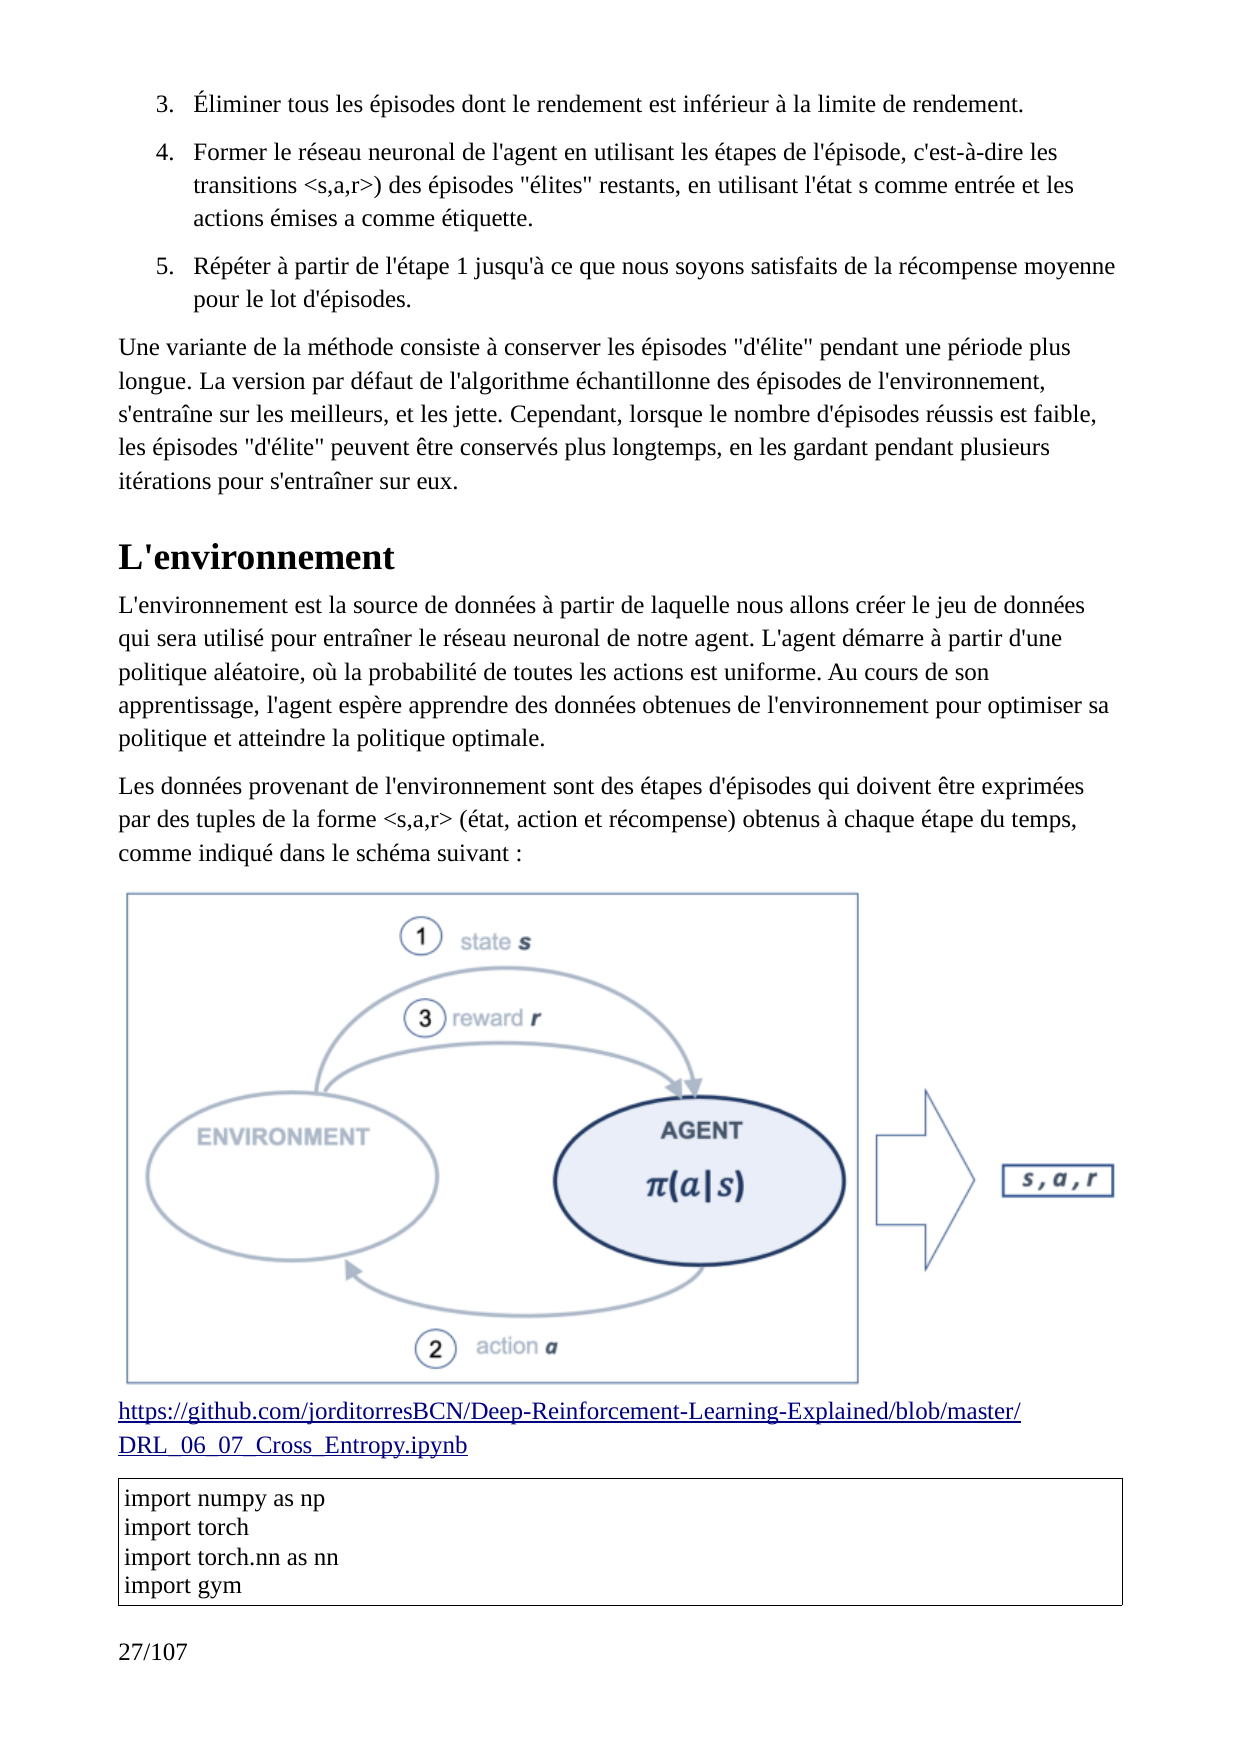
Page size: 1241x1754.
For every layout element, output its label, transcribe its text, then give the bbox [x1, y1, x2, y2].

picture [118, 885, 1123, 1392]
text Les données provenant de l'environnement sont des étapes d'épisodes qui doivent être exprimées par des tuples de la forme <s,a,r> (état, action et récompense) obtenus à chaque étape du temps, comme indiqué dans le schéma suivant : [118, 771, 1122, 867]
text L'environnement est la source de données à partir de laquelle nous allons créer le jeu de données qui sera utilisé pour entraîner le réseau neuronal de notre agent. L'agent démarre à partir d'une politique aléatoire, où la probabilité de toutes les actions est uniforme. Au cours de son apprentissage, l'agent espère apprendre des données obtenues de l'environnement pour optimiser sa politique et atteindre la politique optimale. [118, 590, 1122, 752]
list Former le réseau neuronal de l'agent en utilisant les étapes de l'épisode, c'est-à-dire les transitions <s,a,r>) des épisodes "élites" restants, en utilisant l'état s comme entrée et les actions émises a comme étiquette. [156, 136, 1122, 232]
list Répéter à partir de l'étape 1 jusqu'à ce que nous soyons satisfaits de la récompense moyenne pour le lot d'épisodes. [156, 251, 1122, 313]
list Éliminer tous les épisodes dont le rendement est inférieur à la limite de rendement. [156, 88, 1122, 118]
table_header import numpy as np import torch import torch.nn as nn import gym [119, 1479, 1122, 1605]
text https://github.com/jorditorresBCN/Deep-Reinforcement-Learning-Explained/blob/master/DRL_06_07_Cross_Entropy.ipynb [118, 1392, 1122, 1458]
subtitle L'environnement [118, 534, 1122, 577]
text Une variante de la méthode consiste à conserver les épisodes "d'élite" pendant une période plus longue. La version par défaut de l'algorithme échantillonne des épisodes de l'environnement, s'entraîne sur les meilleurs, et les jette. Cependant, lorsque le nombre d'épisodes réussis est faible, les épisodes "d'élite" peuvent être conservés plus longtemps, en les gardant pendant plusieurs itérations pour s'entraîner sur eux. [118, 332, 1122, 495]
